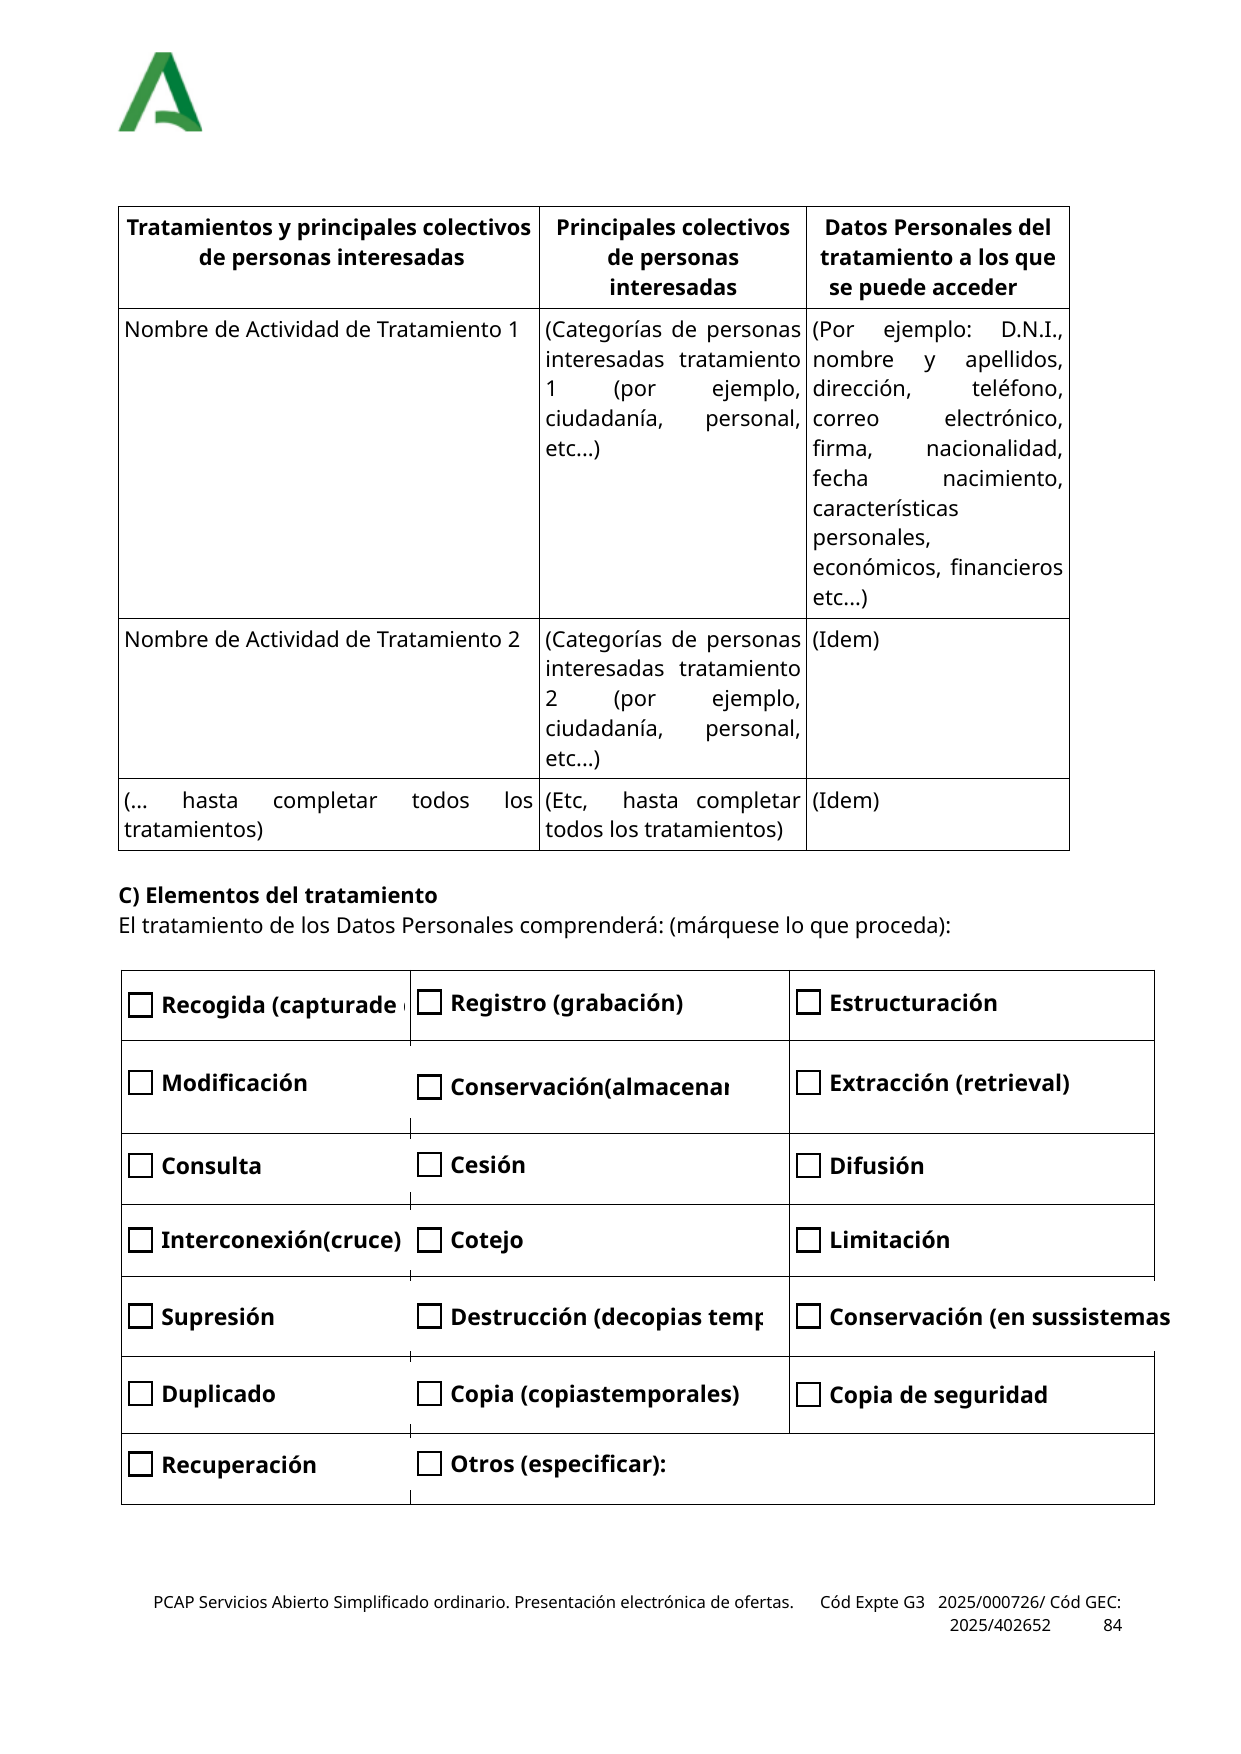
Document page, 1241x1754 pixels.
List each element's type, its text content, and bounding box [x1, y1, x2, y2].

table_cell [411, 1277, 789, 1356]
table_cell [411, 1205, 789, 1276]
table_header [122, 971, 410, 1040]
table_header [411, 971, 789, 1040]
table_cell (Por ejemplo: D.N.I., nombre y apellidos, dirección, teléfono, correo electrónico, firma, nacionalidad, fecha nacimiento, características personales, económicos, financieros etc...) [807, 309, 1069, 617]
table_header [790, 971, 1154, 1040]
table_header Tratamientos y principales colectivos de personas interesadas [119, 207, 539, 307]
table_cell [411, 1434, 1154, 1503]
table_cell [122, 1205, 410, 1276]
table_cell [122, 1277, 410, 1356]
table_cell [790, 1134, 1154, 1204]
picture [171, 9, 203, 151]
table_cell [411, 1134, 789, 1204]
table_cell [122, 1134, 410, 1204]
table_cell [122, 1357, 410, 1433]
table_header Principales colectivos de personas interesadas [540, 207, 806, 307]
table_cell Nombre de Actividad de Tratamiento 1 [119, 309, 539, 617]
table_cell [790, 1041, 1154, 1133]
table_cell (Categorías de personas interesadas tratamiento 1 (por ejemplo, ciudadanía, personal, etc...) [540, 309, 806, 617]
table_cell [411, 1041, 789, 1133]
table_cell (Etc, hasta completar todos los tratamientos) [540, 779, 806, 850]
text C) Elementos del tratamiento [118, 880, 1122, 910]
table_cell [790, 1277, 1154, 1356]
table_cell (Idem) [807, 779, 1069, 850]
text El tratamiento de los Datos Personales comprenderá: (márquese lo que proceda): [118, 910, 1122, 940]
table_cell (… hasta completar todos los tratamientos) [119, 779, 539, 850]
table_cell [122, 1434, 410, 1503]
table_cell [790, 1205, 1154, 1276]
table_cell (Categorías de personas interesadas tratamiento 2 (por ejemplo, ciudadanía, personal, etc...) [540, 619, 806, 778]
table_cell Nombre de Actividad de Tratamiento 2 [119, 619, 539, 778]
table_cell (Idem) [807, 619, 1069, 778]
table_cell [122, 1041, 410, 1133]
table_header Datos Personales del tratamiento a los que se puede acceder [807, 207, 1069, 307]
table_cell [790, 1357, 1154, 1433]
table_cell [411, 1357, 789, 1433]
